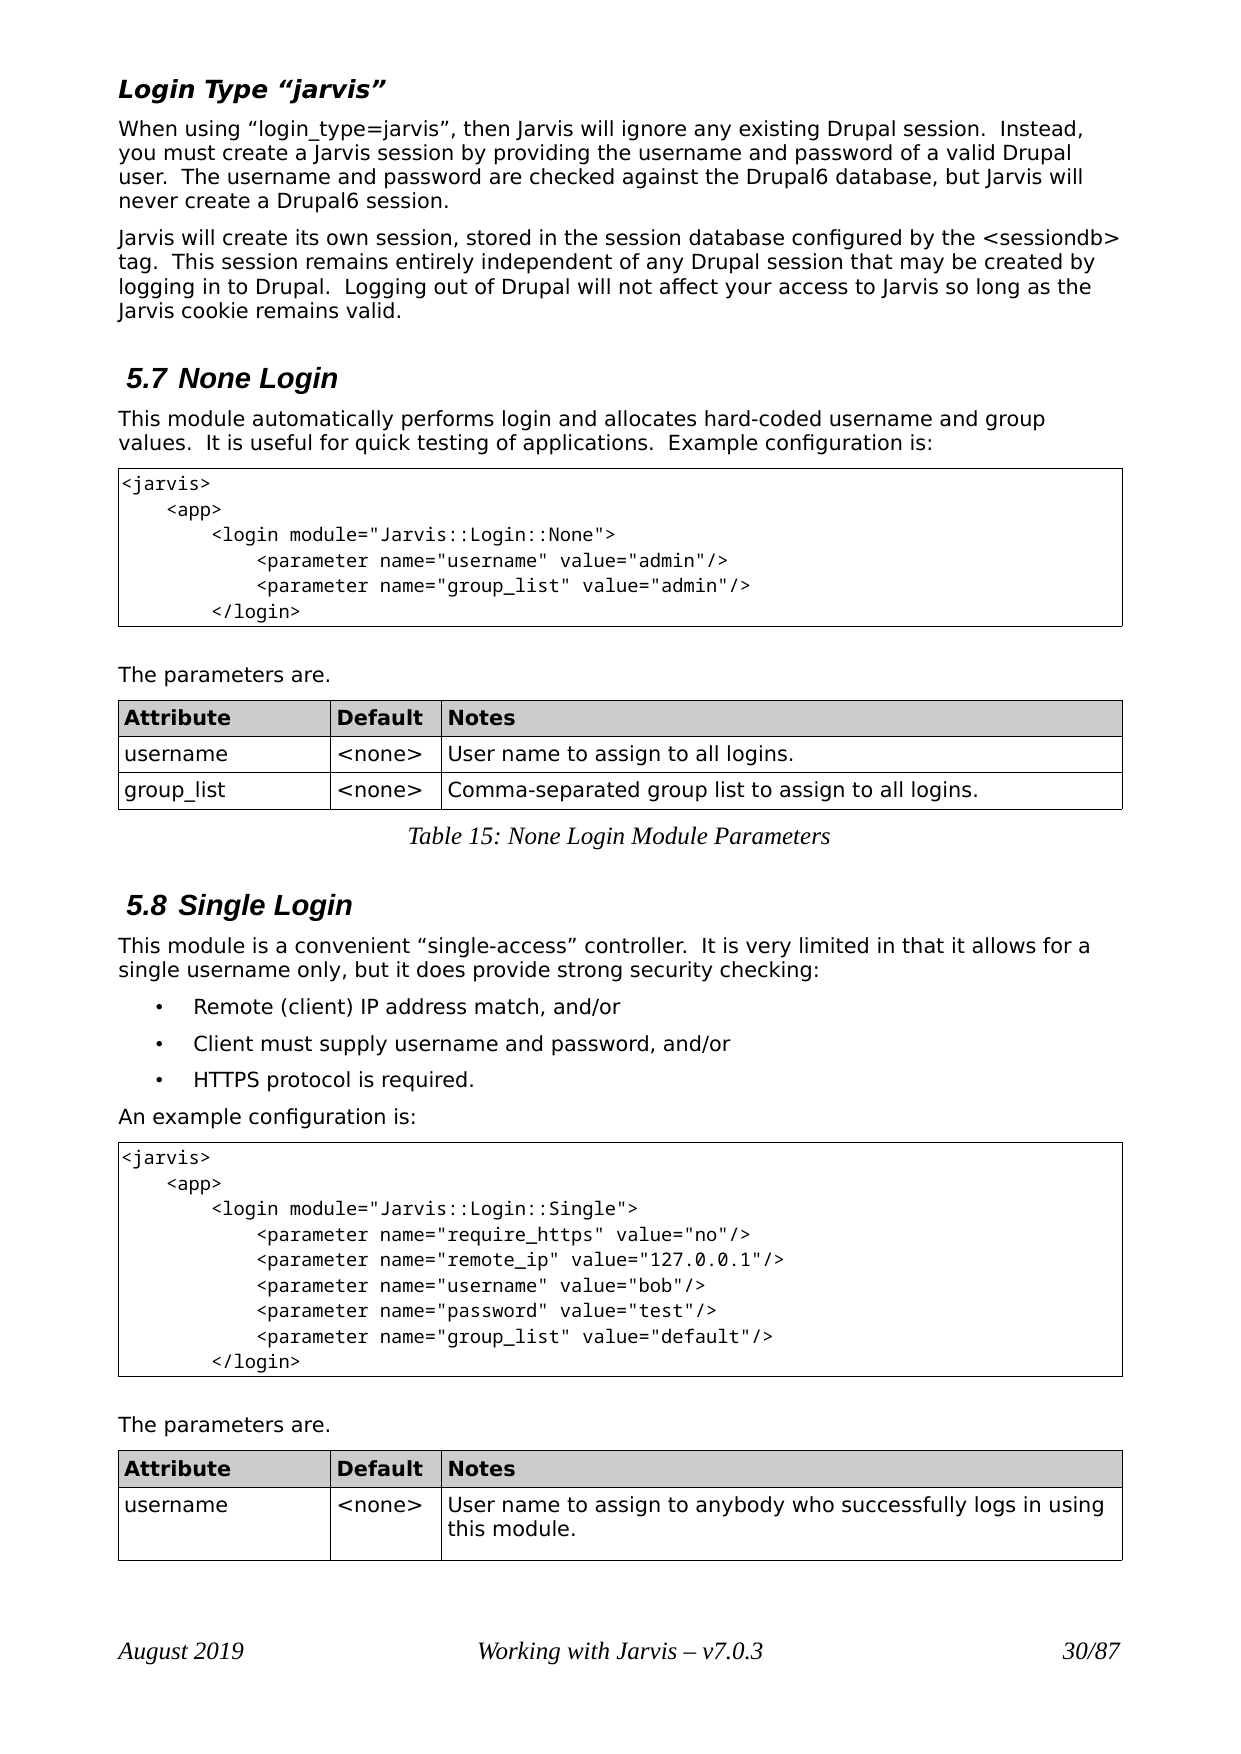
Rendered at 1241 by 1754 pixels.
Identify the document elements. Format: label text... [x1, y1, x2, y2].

text An example configuration is: [118, 1105, 1122, 1129]
subtitle Single Login [118, 888, 1122, 921]
text <parameter name="group_list" value="admin"/> [119, 570, 1122, 595]
text </login> [119, 1346, 1122, 1376]
table_cell <none> [331, 737, 441, 772]
text This module is a convenient “single-access” controller. It is very limited in that it allows for a single username only, but it does provide strong security checking: [118, 934, 1122, 982]
table_header Attribute [119, 1451, 330, 1487]
list Client must supply username and password, and/or [156, 1032, 1122, 1056]
text The parameters are. [118, 663, 1122, 687]
table_header Default [331, 701, 441, 736]
table_header Attribute [119, 701, 330, 736]
text When using “login_type=jarvis”, then Jarvis will ignore any existing Drupal session. Instead, you must create a Jarvis session by providing the username and password of a valid Drupal user. The username and password are checked against the Drupal6 database, but Jarvis will never create a Drupal6 session. [118, 117, 1122, 214]
text <parameter name="require_https" value="no"/> [119, 1218, 1122, 1244]
table_cell <none> [331, 773, 441, 808]
table_header Default [331, 1451, 441, 1487]
text <app> [119, 1167, 1122, 1193]
table_cell username [119, 1488, 330, 1559]
list Remote (client) IP address match, and/or [156, 995, 1122, 1019]
table_cell username [119, 737, 330, 772]
list HTTPS protocol is required. [156, 1068, 1122, 1093]
text <app> [119, 493, 1122, 519]
text Jarvis will create its own session, stored in the session database configured by the <sessiondb> tag. This session remains entirely independent of any Drupal session that may be created by logging in to Drupal. Logging out of Drupal will not affect your access to Jarvis so long as the Jarvis cookie remains valid. [118, 226, 1122, 323]
table_header Notes [442, 701, 1122, 736]
text <parameter name="username" value="admin"/> [119, 544, 1122, 570]
text The parameters are. [118, 1413, 1122, 1438]
table_cell User name to assign to all logins. [442, 737, 1122, 772]
text <parameter name="password" value="test"/> [119, 1295, 1122, 1321]
table_cell <none> [331, 1488, 441, 1559]
text <login module="Jarvis::Login::Single"> [119, 1193, 1122, 1218]
text <login module="Jarvis::Login::None"> [119, 519, 1122, 544]
text This module automatically performs login and allocates hard-coded username and group values. It is useful for quick testing of applications. Example configuration is: [118, 407, 1122, 455]
subtitle None Login [118, 361, 1122, 394]
text <parameter name="group_list" value="default"/> [119, 1321, 1122, 1346]
text <parameter name="username" value="bob"/> [119, 1269, 1122, 1295]
text <jarvis> [119, 469, 1122, 493]
subtitle Login Type “jarvis” [118, 75, 1122, 104]
table_cell group_list [119, 773, 330, 808]
table_cell User name to assign to anybody who successfully logs in using this module. [442, 1488, 1122, 1559]
text Table 15: None Login Module Parameters [118, 821, 1122, 850]
text <parameter name="remote_ip" value="127.0.0.1"/> [119, 1244, 1122, 1269]
text <jarvis> [119, 1143, 1122, 1167]
text </login> [119, 595, 1122, 626]
table_header Notes [442, 1451, 1122, 1487]
table_cell Comma-separated group list to assign to all logins. [442, 773, 1122, 808]
